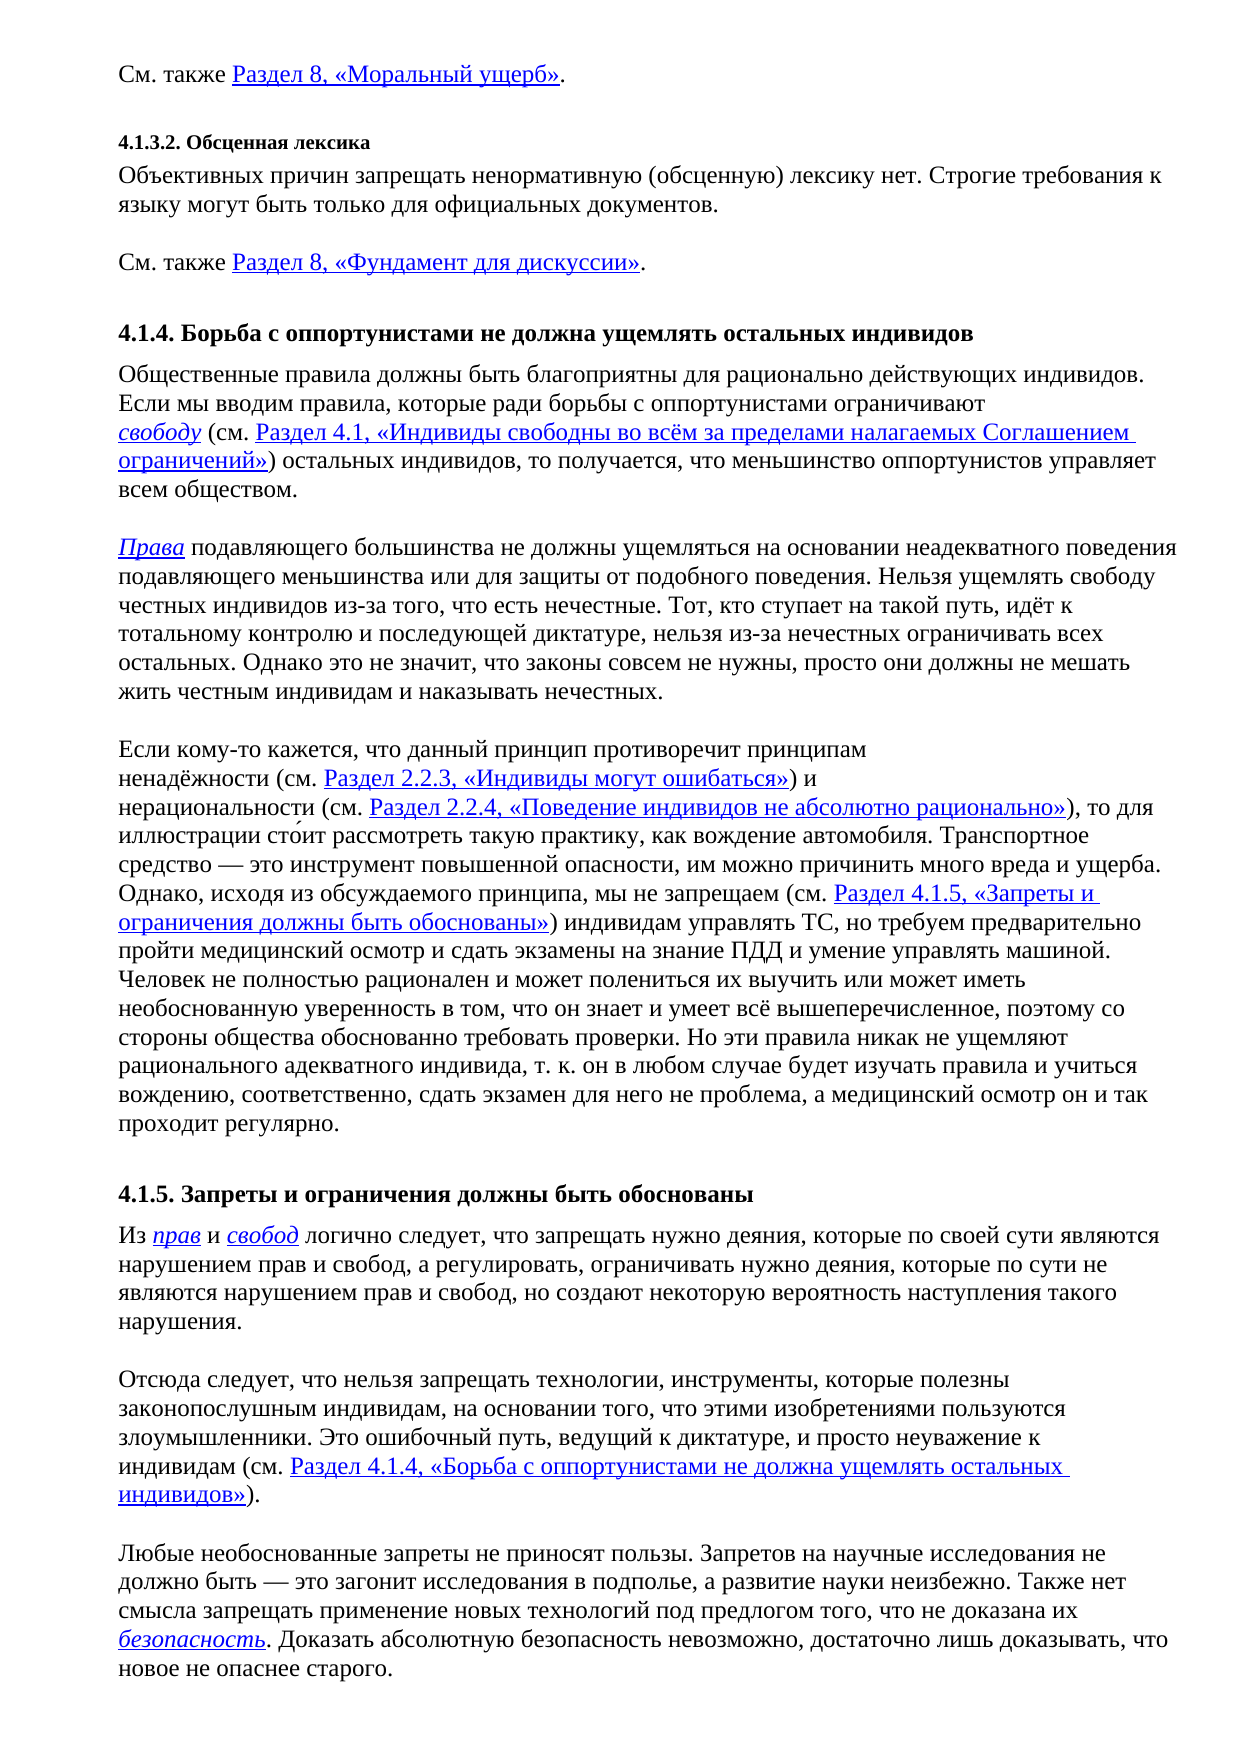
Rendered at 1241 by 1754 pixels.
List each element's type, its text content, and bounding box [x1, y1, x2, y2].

subtitle 4.1.5. Запреты и ограничения должны быть обоснованы [118, 1179, 1181, 1207]
subtitle 4.1.3.2. Обсценная лексика [118, 130, 1181, 154]
text См. также Раздел 8, «Фундамент для дискуссии». [118, 247, 1181, 276]
subtitle 4.1.4. Борьба с оппортунистами не должна ущемлять остальных индивидов [118, 318, 1181, 347]
text Из прав и свобод логично следует, что запрещать нужно деяния, которые по своей сути являются нарушением прав и свобод, а регулировать, ограничивать нужно деяния, которые по сути не являются нарушением прав и свобод, но создают некоторую вероятность наступления такого нарушения. [118, 1220, 1181, 1335]
text Общественные правила должны быть благоприятны для рационально действующих индивидов. Если мы вводим правила, которые ради борьбы с оппортунистами ограничивают свободу (см. Раздел 4.1, «Индивиды свободны во всём за пределами налагаемых Соглашением ограничений») остальных индивидов, то получается, что меньшинство оппортунистов управляет всем обществом. [118, 359, 1181, 503]
text Права подавляющего большинства не должны ущемляться на основании неадекватного поведения подавляющего меньшинства или для защиты от подобного поведения. Нельзя ущемлять свободу честных индивидов из-за того, что есть нечестные. Тот, кто ступает на такой путь, идёт к тотальному контролю и последующей диктатуре, нельзя из-за нечестных ограничивать всех остальных. Однако это не значит, что законы совсем не нужны, просто они должны не мешать жить честным индивидам и наказывать нечестных. [118, 532, 1181, 705]
text Любые необоснованные запреты не приносят пользы. Запретов на научные исследования не должно быть — это загонит исследования в подполье, а развитие науки неизбежно. Также нет смысла запрещать применение новых технологий под предлогом того, что не доказана их безопасность. Доказать абсолютную безопасность невозможно, достаточно лишь доказывать, что новое не опаснее старого. [118, 1538, 1181, 1681]
text Если кому-то кажется, что данный принцип противоречит принципам ненадёжности (см. Раздел 2.2.3, «Индивиды могут ошибаться») и нерациональности (см. Раздел 2.2.4, «Поведение индивидов не абсолютно рационально»), то для иллюстрации сто́ит рассмотреть такую практику, как вождение автомобиля. Транспортное средство — это инструмент повышенной опасности, им можно причинить много вреда и ущерба. Однако, исходя из обсуждаемого принципа, мы не запрещаем (см. Раздел 4.1.5, «Запреты и ограничения должны быть обоснованы») индивидам управлять ТС, но требуем предварительно пройти медицинский осмотр и сдать экзамены на знание ПДД и умение управлять машиной. Человек не полностью рационален и может полениться их выучить или может иметь необоснованную уверенность в том, что он знает и умеет всё вышеперечисленное, поэтому со стороны общества обоснованно требовать проверки. Но эти правила никак не ущемляют рационального адекватного индивида, т. к. он в любом случае будет изучать правила и учиться вождению, соответственно, сдать экзамен для него не проблема, а медицинский осмотр он и так проходит регулярно. [118, 734, 1181, 1137]
text Отсюда следует, что нельзя запрещать технологии, инструменты, которые полезны законопослушным индивидам, на основании того, что этими изобретениями пользуются злоумышленники. Это ошибочный путь, ведущий к диктатуре, и просто неуважение к индивидам (см. Раздел 4.1.4, «Борьба с оппортунистами не должна ущемлять остальных индивидов»). [118, 1364, 1181, 1508]
text Объективных причин запрещать ненормативную (обсценную) лексику нет. Строгие требования к языку могут быть только для официальных документов. [118, 160, 1181, 218]
text См. также Раздел 8, «Моральный ущерб». [118, 59, 1181, 88]
